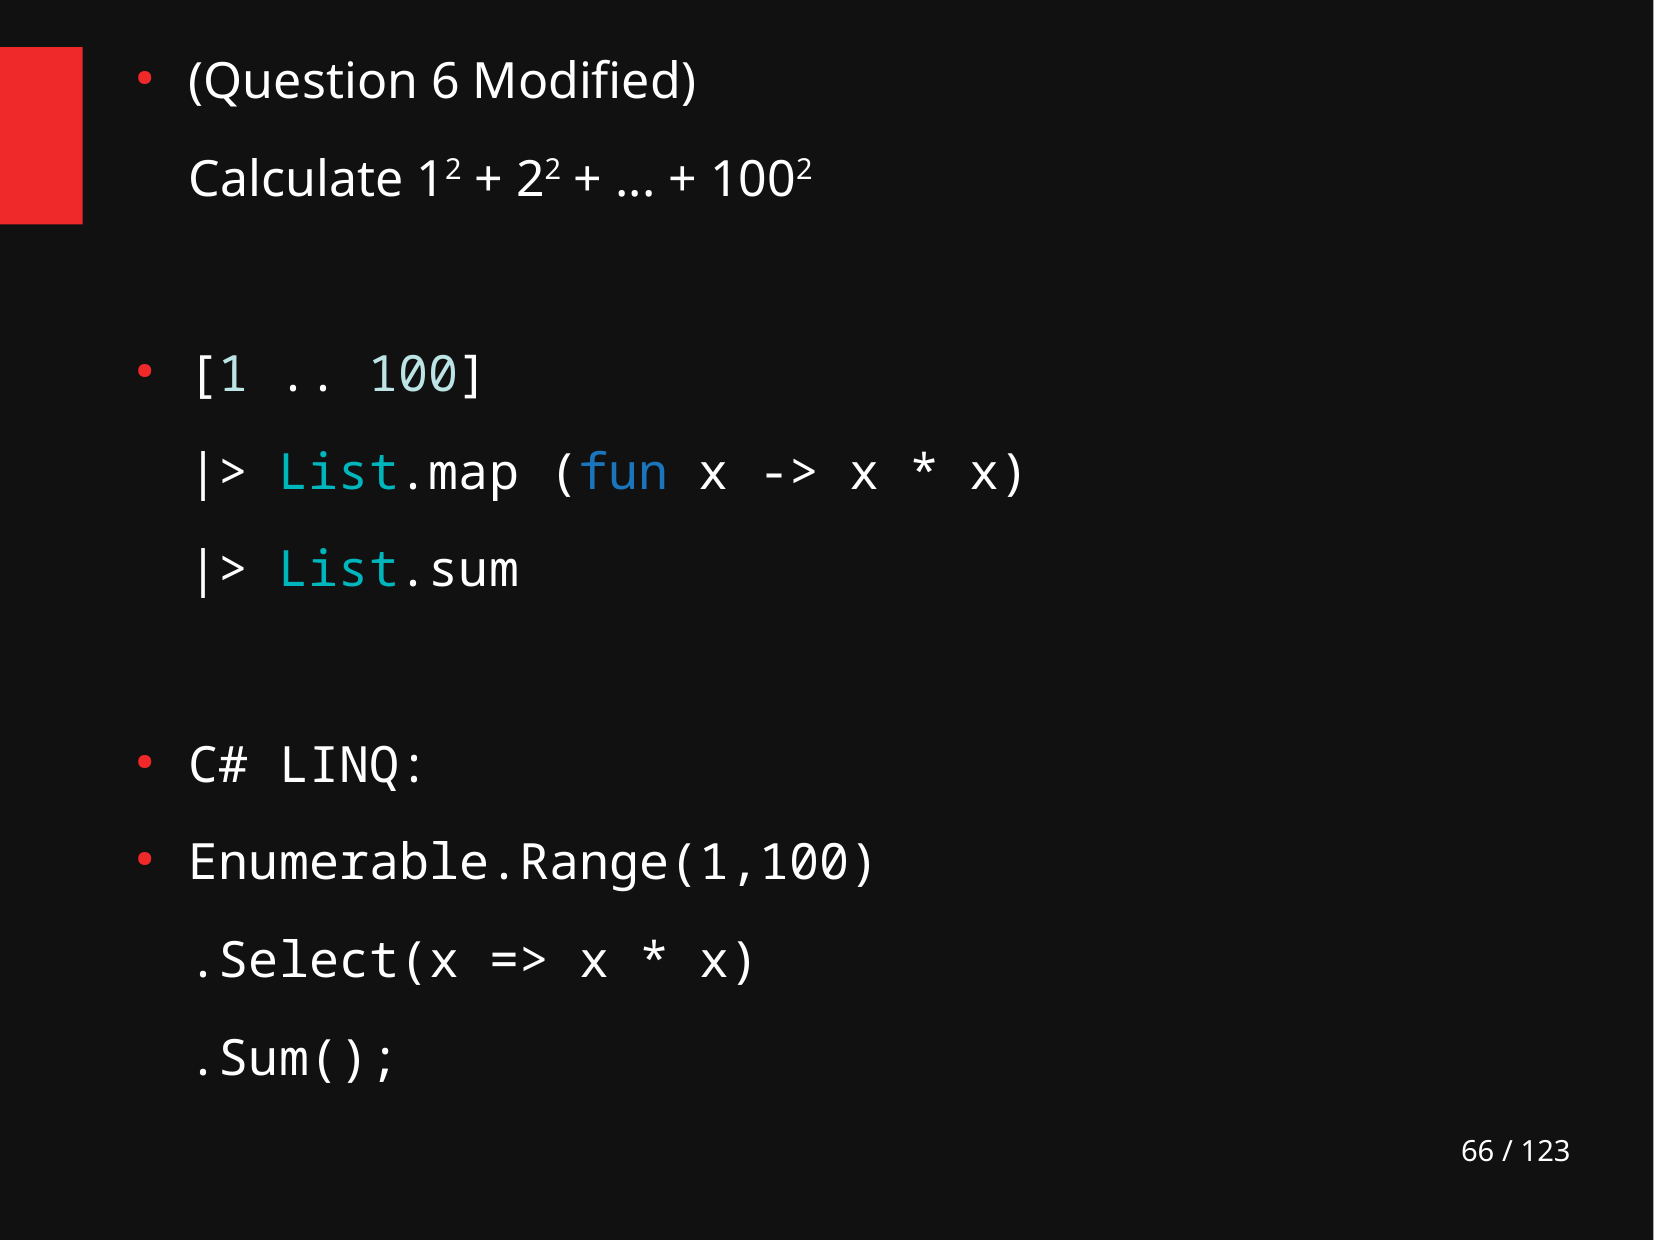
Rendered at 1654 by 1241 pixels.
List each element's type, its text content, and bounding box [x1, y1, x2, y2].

list (Question 6 Modified) Calculate 12 + 22 + ... + 1002 [1 .. 100] |> List.map (fun x -> x * x) |> List.sum C# LINQ: Enumerable.Range(1,100) .Select(x => x * x) .Sum(); [118, 45, 1536, 1074]
